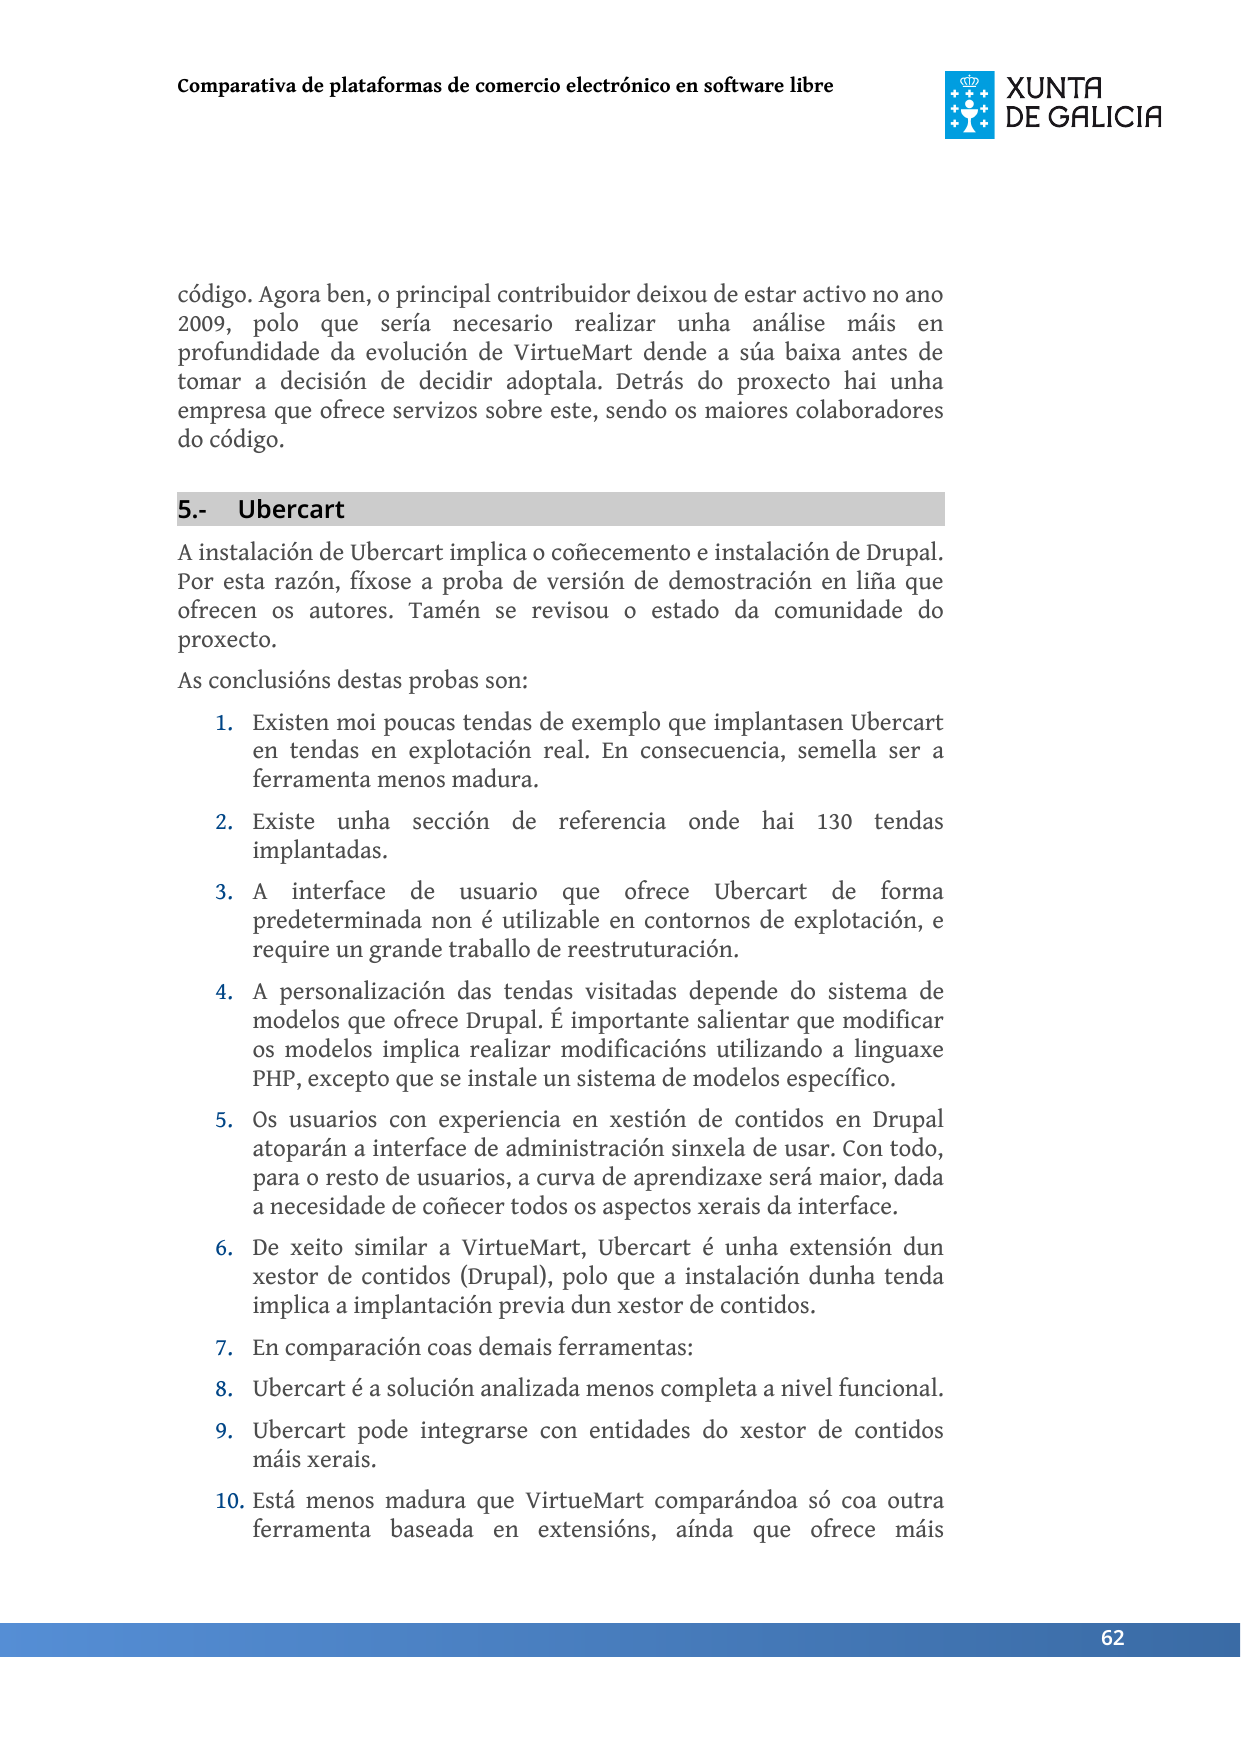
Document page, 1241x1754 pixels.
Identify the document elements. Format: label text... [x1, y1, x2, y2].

subtitle Ubercart [177, 492, 945, 526]
picture [981, 105, 987, 112]
list Existe unha sección de referencia onde hai 130 tendas implantadas. [215, 807, 945, 865]
text código. Agora ben, o principal contribuidor deixou de estar activo no ano 2009, polo que sería necesario realizar unha análise máis en profundidade da evolución de VirtueMart dende a súa baixa antes de tomar a decisión de decidir adoptala. Detrás do proxecto hai unha empresa que ofrece servizos sobre este, sendo os maiores colaboradores do código. [177, 281, 945, 454]
picture [951, 120, 958, 127]
list Ubercart é a solución analizada menos completa a nivel funcional. [215, 1375, 945, 1404]
picture [962, 110, 977, 132]
list Ubercart pode integrarse con entidades do xestor de contidos máis xerais. [215, 1416, 945, 1474]
list Existen moi poucas tendas de exemplo que implantasen Ubercart en tendas en explotación real. En consecuencia, semella ser a ferramenta menos madura. [215, 708, 945, 795]
picture [951, 105, 958, 112]
picture [966, 90, 973, 97]
text As conclusións destas probas son: [177, 667, 945, 696]
list A interface de usuario que ofrece Ubercart de forma predeterminada non é utilizable en contornos de explotación, e require un grande traballo de reestruturación. [215, 878, 945, 965]
list En comparación coas demais ferramentas: [215, 1333, 945, 1362]
picture [966, 100, 973, 107]
list Os usuarios con experiencia en xestión de contidos en Drupal atoparán a interface de administración sinxela de usar. Con todo, para o resto de usuarios, a curva de aprendizaxe será maior, dada a necesidade de coñecer todos os aspectos xerais da interface. [215, 1106, 945, 1221]
list De xeito similar a VirtueMart, Ubercart é unha extensión dun xestor de contidos (Drupal), polo que a instalación dunha tenda implica a implantación previa dun xestor de contidos. [215, 1234, 945, 1321]
list A personalización das tendas visitadas depende do sistema de modelos que ofrece Drupal. É importante salientar que modificar os modelos implica realizar modificacións utilizando a linguaxe PHP, excepto que se instale un sistema de modelos específico. [215, 977, 945, 1093]
picture [951, 90, 958, 97]
list Está menos madura que VirtueMart comparándoa só coa outra ferramenta baseada en extensións, aínda que ofrece máis [215, 1487, 945, 1544]
picture [981, 90, 987, 97]
picture [995, 71, 1162, 139]
text A instalación de Ubercart implica o coñecemento e instalación de Drupal. Por esta razón, fíxose a proba de versión de demostración en liña que ofrecen os autores. Tamén se revisou o estado da comunidade do proxecto. [177, 538, 945, 654]
picture [981, 120, 987, 127]
